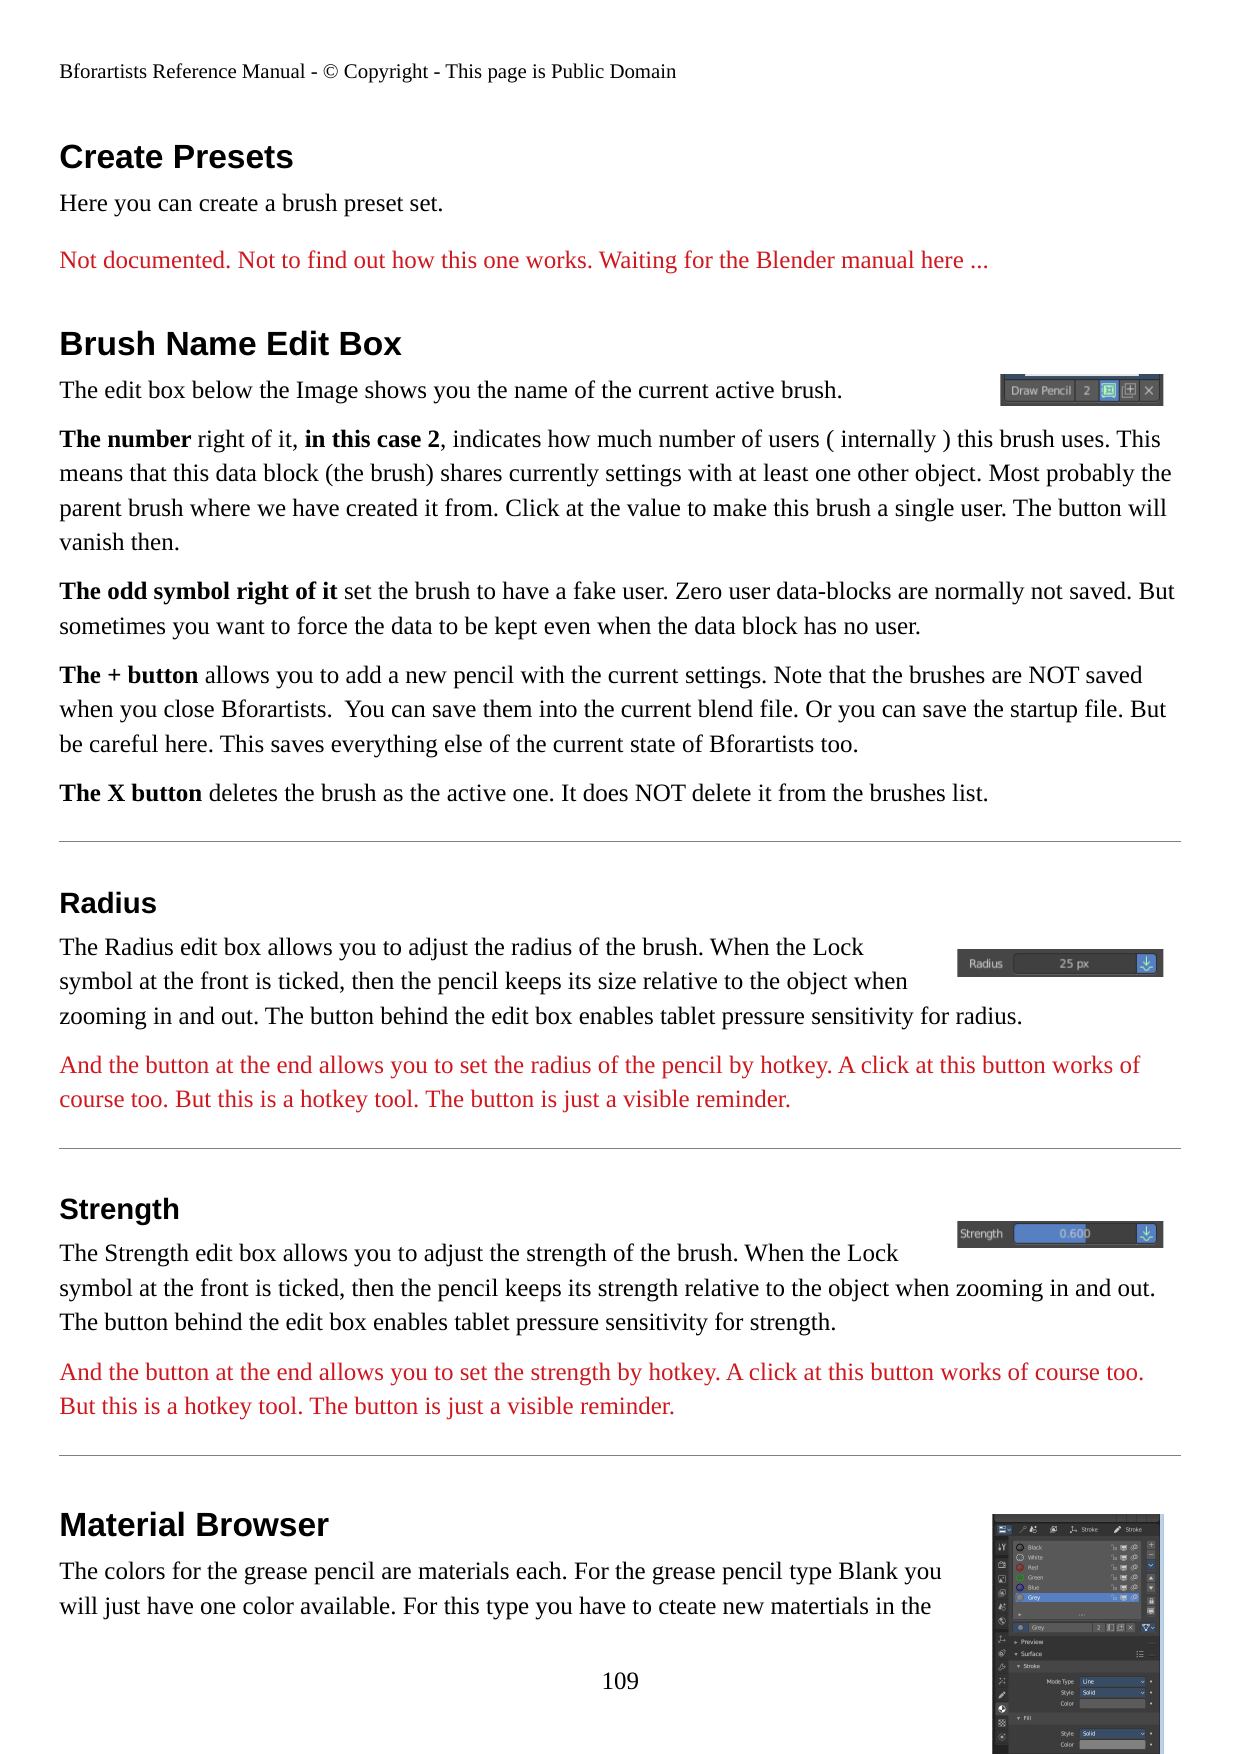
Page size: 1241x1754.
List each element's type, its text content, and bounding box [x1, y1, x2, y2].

text And the button at the end allows you to set the strength by hotkey. A click at this button works of course too. But this is a hotkey tool. The button is just a visible reminder. [59, 1357, 1181, 1420]
text And the button at the end allows you to set the radius of the pencil by hotkey. A click at this button works of course too. But this is a hotkey tool. The button is just a visible reminder. [59, 1050, 1181, 1113]
text The edit box below the Image shows you the name of the current active brush. [59, 375, 1000, 403]
text The number right of it, in this case 2, indicates how much number of users ( internally ) this brush uses. This means that this data block (the brush) shares currently settings with at least one other object. Most probably the parent brush where we have created it from. Click at the value to make this brush a single user. The button will vanish then. [59, 424, 1181, 556]
subtitle Radius [59, 886, 1181, 919]
text The colors for the grease pencil are materials each. For the grease pencil type Blank you will just have one color available. For this type you have to cteate new matertials in the [59, 1556, 992, 1619]
text Not documented. Not to find out how this one works. Waiting for the Blender manual here ... [59, 245, 1181, 274]
text The Strength edit box allows you to adjust the strength of the brush. When the Lock symbol at the front is ticked, then the pencil keeps its strength relative to the object when zooming in and out. The button behind the edit box enables tablet pressure sensitivity for strength. [59, 1238, 1181, 1336]
picture [957, 949, 1164, 977]
picture [1000, 374, 1164, 406]
subtitle Brush Name Edit Box [59, 324, 1181, 362]
text The Radius edit box allows you to adjust the radius of the brush. When the Lock symbol at the front is ticked, then the pencil keeps its size relative to the object when zooming in and out. The button behind the edit box enables tablet pressure sensitivity for radius. [59, 932, 1181, 1030]
subtitle Create Presets [59, 137, 1181, 175]
picture [992, 1514, 1164, 1754]
subtitle Material Browser [59, 1505, 1181, 1544]
subtitle Strength [59, 1192, 1181, 1226]
text The odd symbol right of it set the brush to have a fake user. Zero user data-blocks are normally not saved. But sometimes you want to force the data to be kept even when the data block has no user. [59, 576, 1181, 639]
text Here you can create a brush preset set. [59, 188, 1181, 217]
text The + button allows you to add a new pencil with the current settings. Note that the brushes are NOT saved when you close Bforartists. You can save them into the current blend file. Or you can save the startup file. But be careful here. This saves everything else of the current state of Bforartists too. [59, 660, 1181, 758]
text The X button deletes the brush as the active one. It does NOT delete it from the brushes list. [59, 778, 1181, 807]
picture [957, 1221, 1164, 1248]
